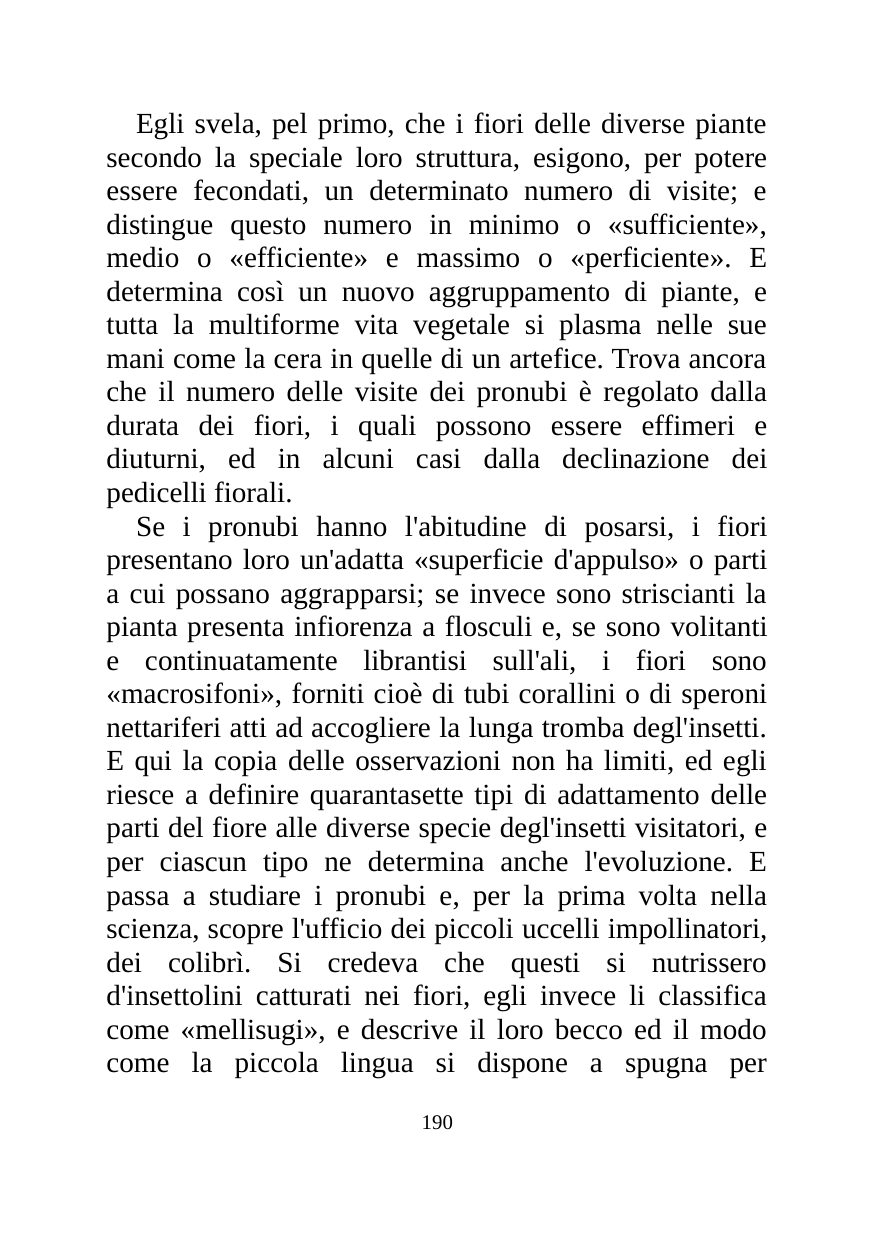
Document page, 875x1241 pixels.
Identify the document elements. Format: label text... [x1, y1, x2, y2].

text Egli svela, pel primo, che i fiori delle diverse piante secondo la speciale loro struttura, esigono, per potere essere fecondati, un determinato numero di visite; e distingue questo numero in minimo o «sufficiente», medio o «efficiente» e massimo o «perficiente». E determina così un nuovo aggruppamento di piante, e tutta la multiforme vita vegetale si plasma nelle sue mani come la cera in quelle di un artefice. Trova ancora che il numero delle visite dei pronubi è regolato dalla durata dei fiori, i quali possono essere effimeri e diuturni, ed in alcuni casi dalla declinazione dei pedicelli fiorali. [106, 106, 768, 509]
text Se i pronubi hanno l'abitudine di posarsi, i fiori presentano loro un'adatta «superficie d'appulso» o parti a cui possano aggrapparsi; se invece sono striscianti la pianta presenta infiorenza a flosculi e, se sono volitanti e continuatamente librantisi sull'ali, i fiori sono «macrosifoni», forniti cioè di tubi corallini o di speroni nettariferi atti ad accogliere la lunga tromba degl'insetti. E qui la copia delle osservazioni non ha limiti, ed egli riesce a definire quarantasette tipi di adattamento delle parti del fiore alle diverse specie degl'insetti visitatori, e per ciascun tipo ne determina anche l'evoluzione. E passa a studiare i pronubi e, per la prima volta nella scienza, scopre l'ufficio dei piccoli uccelli impollinatori, dei colibrì. Si credeva che questi si nutrissero d'insettolini catturati nei fiori, egli invece li classifica come «mellisugi», e descrive il loro becco ed il modo come la piccola lingua si dispone a spugna per [106, 509, 768, 1079]
